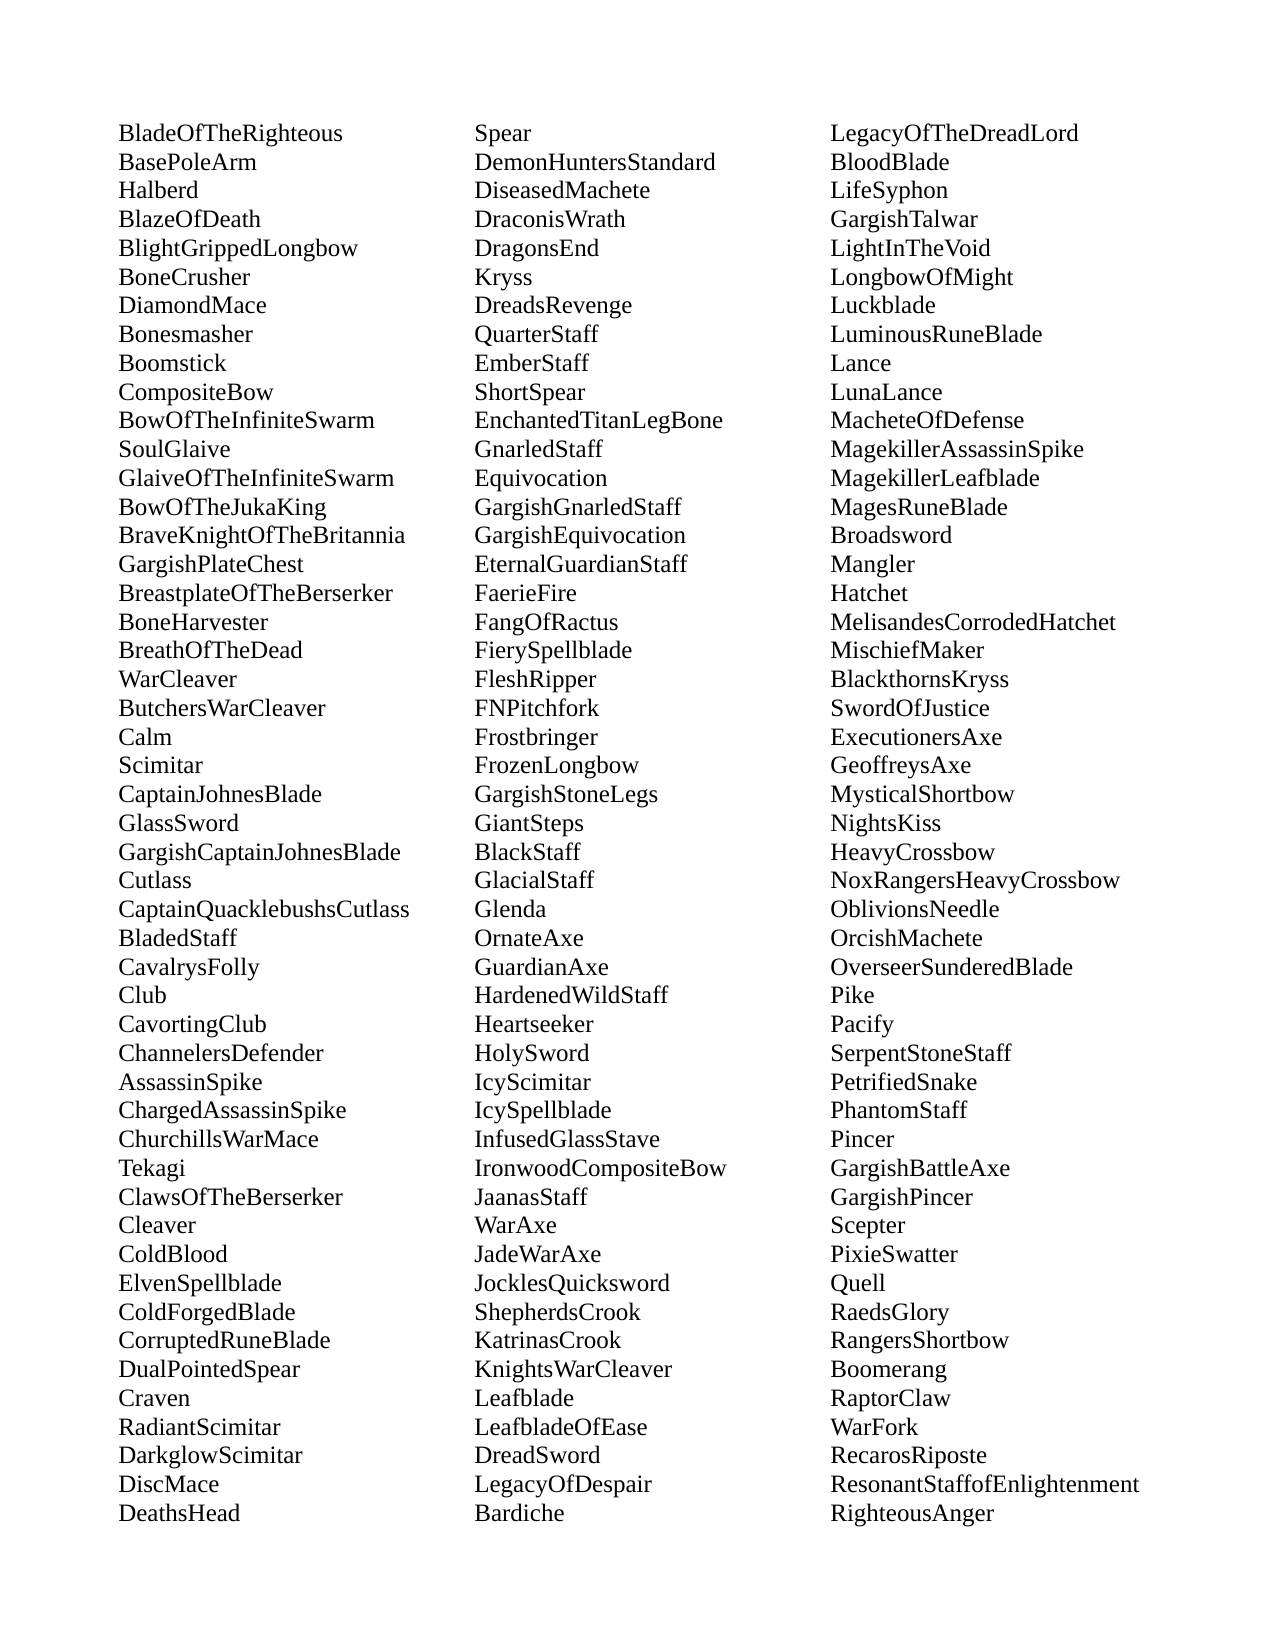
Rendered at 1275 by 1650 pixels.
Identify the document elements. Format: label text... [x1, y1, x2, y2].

text GnarledStaff [474, 434, 801, 463]
text RecarosRiposte [830, 1441, 1157, 1469]
text LegacyOfDespair [474, 1469, 801, 1498]
text Pincer [830, 1124, 1157, 1153]
text RaedsGlory [830, 1297, 1157, 1326]
text ChannelersDefender [118, 1038, 445, 1067]
text FaerieFire [474, 578, 801, 607]
text ShortSpear [474, 377, 801, 406]
text DiscMace [118, 1469, 445, 1498]
text Cleaver [118, 1211, 445, 1239]
text BladedStaff [118, 923, 445, 952]
text LongbowOfMight [830, 262, 1157, 291]
text LifeSyphon [830, 176, 1157, 204]
text BraveKnightOfTheBritannia [118, 521, 445, 549]
text RighteousAnger [830, 1498, 1157, 1527]
text GlacialStaff [474, 866, 801, 894]
text GlaiveOfTheInfiniteSwarm [118, 463, 445, 492]
text AssassinSpike [118, 1067, 445, 1096]
text CaptainJohnesBlade [118, 779, 445, 808]
text Bonesmasher [118, 319, 445, 348]
text FNPitchfork [474, 693, 801, 722]
text EnchantedTitanLegBone [474, 406, 801, 434]
text BowOfTheInfiniteSwarm [118, 406, 445, 434]
text OverseerSunderedBlade [830, 952, 1157, 981]
text Boomstick [118, 348, 445, 377]
text BreathOfTheDead [118, 636, 445, 664]
text Pike [830, 981, 1157, 1009]
text Cutlass [118, 866, 445, 894]
text ElvenSpellblade [118, 1268, 445, 1297]
text MacheteOfDefense [830, 406, 1157, 434]
text Luckblade [830, 291, 1157, 319]
text Quell [830, 1268, 1157, 1297]
text DarkglowScimitar [118, 1441, 445, 1469]
text RaptorClaw [830, 1383, 1157, 1412]
text Club [118, 981, 445, 1009]
text Kryss [474, 262, 801, 291]
text FierySpellblade [474, 636, 801, 664]
text SwordOfJustice [830, 693, 1157, 722]
text Frostbringer [474, 722, 801, 751]
text DraconisWrath [474, 204, 801, 233]
text QuarterStaff [474, 319, 801, 348]
text BlightGrippedLongbow [118, 233, 445, 262]
text Craven [118, 1383, 445, 1412]
text ResonantStaffofEnlightenment [830, 1469, 1157, 1498]
text HardenedWildStaff [474, 981, 801, 1009]
text ChargedAssassinSpike [118, 1096, 445, 1124]
text DragonsEnd [474, 233, 801, 262]
text MagekillerAssassinSpike [830, 434, 1157, 463]
text GuardianAxe [474, 952, 801, 981]
text RangersShortbow [830, 1326, 1157, 1354]
text Pacify [830, 1009, 1157, 1038]
text FrozenLongbow [474, 751, 801, 779]
text InfusedGlassStave [474, 1124, 801, 1153]
text GargishTalwar [830, 204, 1157, 233]
text BlackStaff [474, 837, 801, 866]
text Scimitar [118, 751, 445, 779]
text WarCleaver [118, 664, 445, 693]
text Scepter [830, 1211, 1157, 1239]
text BowOfTheJukaKing [118, 492, 445, 521]
text NightsKiss [830, 808, 1157, 837]
text DeathsHead [118, 1498, 445, 1527]
text FangOfRactus [474, 607, 801, 636]
text GargishPlateChest [118, 549, 445, 578]
text BasePoleArm [118, 147, 445, 176]
text DemonHuntersStandard [474, 147, 801, 176]
text OblivionsNeedle [830, 894, 1157, 923]
text GlassSword [118, 808, 445, 837]
text GargishGnarledStaff [474, 492, 801, 521]
text DiseasedMachete [474, 176, 801, 204]
text SerpentStoneStaff [830, 1038, 1157, 1067]
text Boomerang [830, 1354, 1157, 1383]
text Hatchet [830, 578, 1157, 607]
text EternalGuardianStaff [474, 549, 801, 578]
text JadeWarAxe [474, 1239, 801, 1268]
text Heartseeker [474, 1009, 801, 1038]
text Halberd [118, 176, 445, 204]
text CavortingClub [118, 1009, 445, 1038]
text IcySpellblade [474, 1096, 801, 1124]
text JaanasStaff [474, 1182, 801, 1211]
text CompositeBow [118, 377, 445, 406]
text DualPointedSpear [118, 1354, 445, 1383]
text Bardiche [474, 1498, 801, 1527]
text ShepherdsCrook [474, 1297, 801, 1326]
text GargishBattleAxe [830, 1153, 1157, 1182]
text GeoffreysAxe [830, 751, 1157, 779]
text GargishStoneLegs [474, 779, 801, 808]
text BoneCrusher [118, 262, 445, 291]
text Lance [830, 348, 1157, 377]
text IcyScimitar [474, 1067, 801, 1096]
text ExecutionersAxe [830, 722, 1157, 751]
text MysticalShortbow [830, 779, 1157, 808]
text ColdForgedBlade [118, 1297, 445, 1326]
text LunaLance [830, 377, 1157, 406]
text MelisandesCorrodedHatchet [830, 607, 1157, 636]
text Tekagi [118, 1153, 445, 1182]
text KnightsWarCleaver [474, 1354, 801, 1383]
text ChurchillsWarMace [118, 1124, 445, 1153]
text OrcishMachete [830, 923, 1157, 952]
text MischiefMaker [830, 636, 1157, 664]
text KatrinasCrook [474, 1326, 801, 1354]
text HolySword [474, 1038, 801, 1067]
text Equivocation [474, 463, 801, 492]
text ClawsOfTheBerserker [118, 1182, 445, 1211]
text PhantomStaff [830, 1096, 1157, 1124]
text SoulGlaive [118, 434, 445, 463]
text RadiantScimitar [118, 1412, 445, 1441]
text Broadsword [830, 521, 1157, 549]
text Mangler [830, 549, 1157, 578]
text LegacyOfTheDreadLord [830, 118, 1157, 147]
text CorruptedRuneBlade [118, 1326, 445, 1354]
text GiantSteps [474, 808, 801, 837]
text DreadsRevenge [474, 291, 801, 319]
text EmberStaff [474, 348, 801, 377]
text Spear [474, 118, 801, 147]
text CaptainQuacklebushsCutlass [118, 894, 445, 923]
text WarFork [830, 1412, 1157, 1441]
text Leafblade [474, 1383, 801, 1412]
text IronwoodCompositeBow [474, 1153, 801, 1182]
text BloodBlade [830, 147, 1157, 176]
text BlackthornsKryss [830, 664, 1157, 693]
text Glenda [474, 894, 801, 923]
text BladeOfTheRighteous [118, 118, 445, 147]
text PixieSwatter [830, 1239, 1157, 1268]
text JocklesQuicksword [474, 1268, 801, 1297]
text BoneHarvester [118, 607, 445, 636]
text LuminousRuneBlade [830, 319, 1157, 348]
text WarAxe [474, 1211, 801, 1239]
text OrnateAxe [474, 923, 801, 952]
text BlazeOfDeath [118, 204, 445, 233]
text GargishCaptainJohnesBlade [118, 837, 445, 866]
text LeafbladeOfEase [474, 1412, 801, 1441]
text DreadSword [474, 1441, 801, 1469]
text ButchersWarCleaver [118, 693, 445, 722]
text DiamondMace [118, 291, 445, 319]
text BreastplateOfTheBerserker [118, 578, 445, 607]
text NoxRangersHeavyCrossbow [830, 866, 1157, 894]
text CavalrysFolly [118, 952, 445, 981]
text GargishEquivocation [474, 521, 801, 549]
text Calm [118, 722, 445, 751]
text MagesRuneBlade [830, 492, 1157, 521]
text FleshRipper [474, 664, 801, 693]
text ColdBlood [118, 1239, 445, 1268]
text PetrifiedSnake [830, 1067, 1157, 1096]
text HeavyCrossbow [830, 837, 1157, 866]
text MagekillerLeafblade [830, 463, 1157, 492]
text GargishPincer [830, 1182, 1157, 1211]
text LightInTheVoid [830, 233, 1157, 262]
